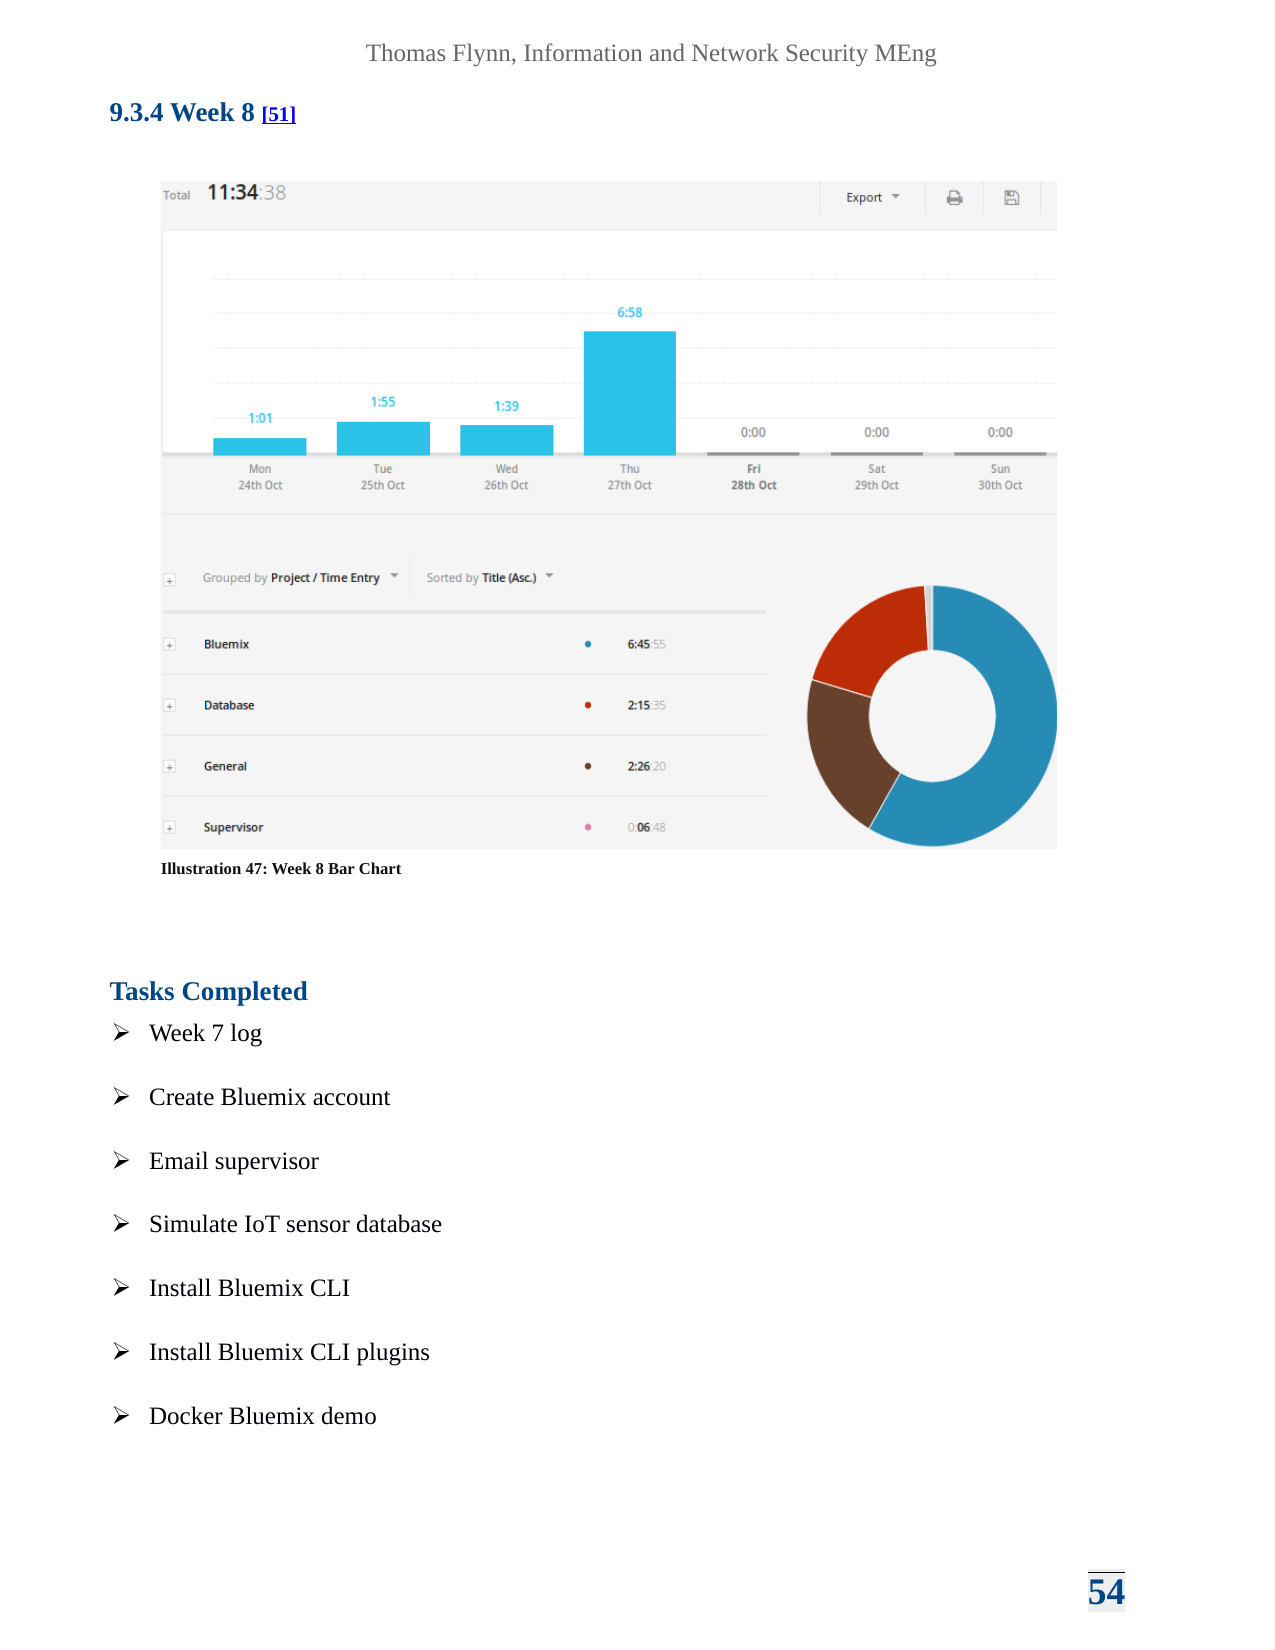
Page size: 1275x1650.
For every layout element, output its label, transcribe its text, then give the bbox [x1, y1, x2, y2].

list Simulate IoT sensor database [111, 1209, 1125, 1238]
list Install Bluemix CLI [111, 1273, 1125, 1302]
list Docker Bluemix demo [111, 1401, 1125, 1429]
list Create Bluemix account [111, 1082, 1125, 1111]
subtitle Tasks Completed [109, 975, 1125, 1007]
list Email supervisor [111, 1146, 1125, 1174]
list Install Bluemix CLI plugins [111, 1337, 1125, 1366]
subtitle [122, 169, 1057, 878]
picture [160, 181, 1058, 849]
text Illustration 47: Week 8 Bar Chart [161, 849, 1057, 878]
list Week 7 log [111, 1018, 1125, 1047]
subtitle 9.3.4 Week 8 [51] [109, 96, 1125, 127]
